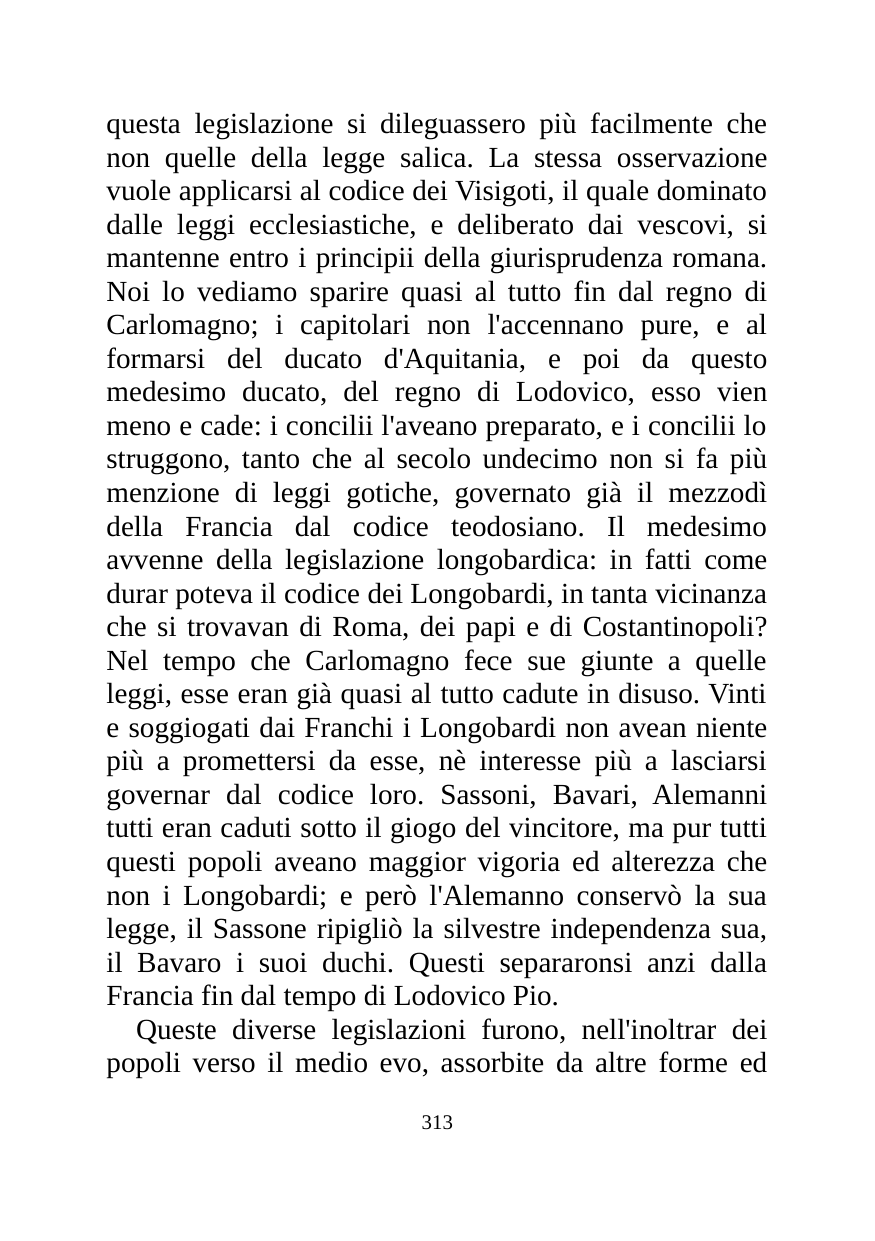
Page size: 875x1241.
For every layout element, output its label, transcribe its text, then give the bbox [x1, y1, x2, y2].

text Queste diverse legislazioni furono, nell'inoltrar dei popoli verso il medio evo, assorbite da altre forme ed [106, 1012, 768, 1079]
text questa legislazione si dileguassero più facilmente che non quelle della legge salica. La stessa osservazione vuole applicarsi al codice dei Visigoti, il quale dominato dalle leggi ecclesiastiche, e deliberato dai vescovi, si mantenne entro i principii della giurisprudenza romana. Noi lo vediamo sparire quasi al tutto fin dal regno di Carlomagno; i capitolari non l'accennano pure, e al formarsi del ducato d'Aquitania, e poi da questo medesimo ducato, del regno di Lodovico, esso vien meno e cade: i concilii l'aveano preparato, e i concilii lo struggono, tanto che al secolo undecimo non si fa più menzione di leggi gotiche, governato già il mezzodì della Francia dal codice teodosiano. Il medesimo avvenne della legislazione longobardica: in fatti come durar poteva il codice dei Longobardi, in tanta vicinanza che si trovavan di Roma, dei papi e di Costantinopoli? Nel tempo che Carlomagno fece sue giunte a quelle leggi, esse eran già quasi al tutto cadute in disuso. Vinti e soggiogati dai Franchi i Longobardi non avean niente più a promettersi da esse, nè interesse più a lasciarsi governar dal codice loro. Sassoni, Bavari, Alemanni tutti eran caduti sotto il giogo del vincitore, ma pur tutti questi popoli aveano maggior vigoria ed alterezza che non i Longobardi; e però l'Alemanno conservò la sua legge, il Sassone ripigliò la silvestre independenza sua, il Bavaro i suoi duchi. Questi separaronsi anzi dalla Francia fin dal tempo di Lodovico Pio. [106, 106, 768, 1012]
